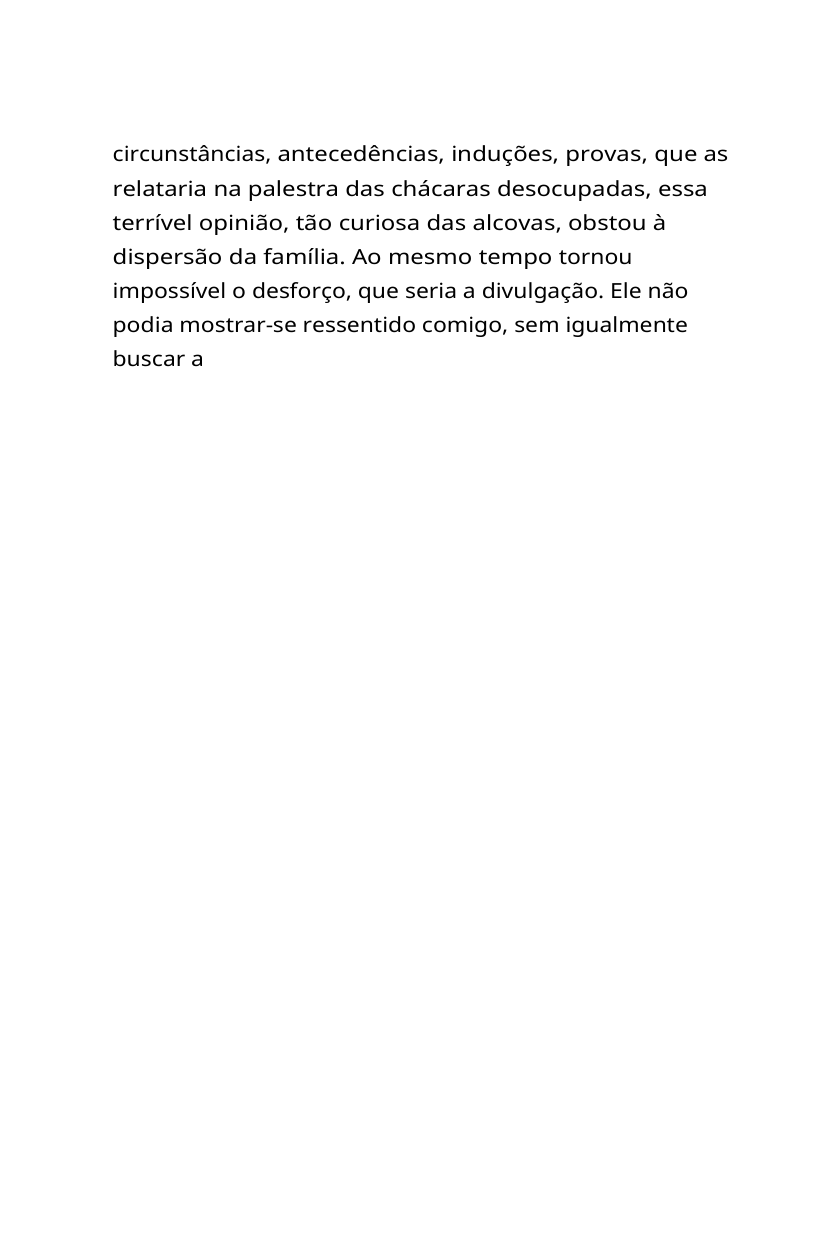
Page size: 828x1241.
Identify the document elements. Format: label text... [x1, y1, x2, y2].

text circunstâncias, antecedências, induções, provas, que as relataria na palestra das chácaras desocupadas, essa terrível opinião, tão curiosa das alcovas, obstou à dispersão da família. Ao mesmo tempo tornou impossível o desforço, que seria a divulgação. Ele não podia mostrar-se ressentido comigo, sem igualmente buscar a [112, 139, 745, 372]
